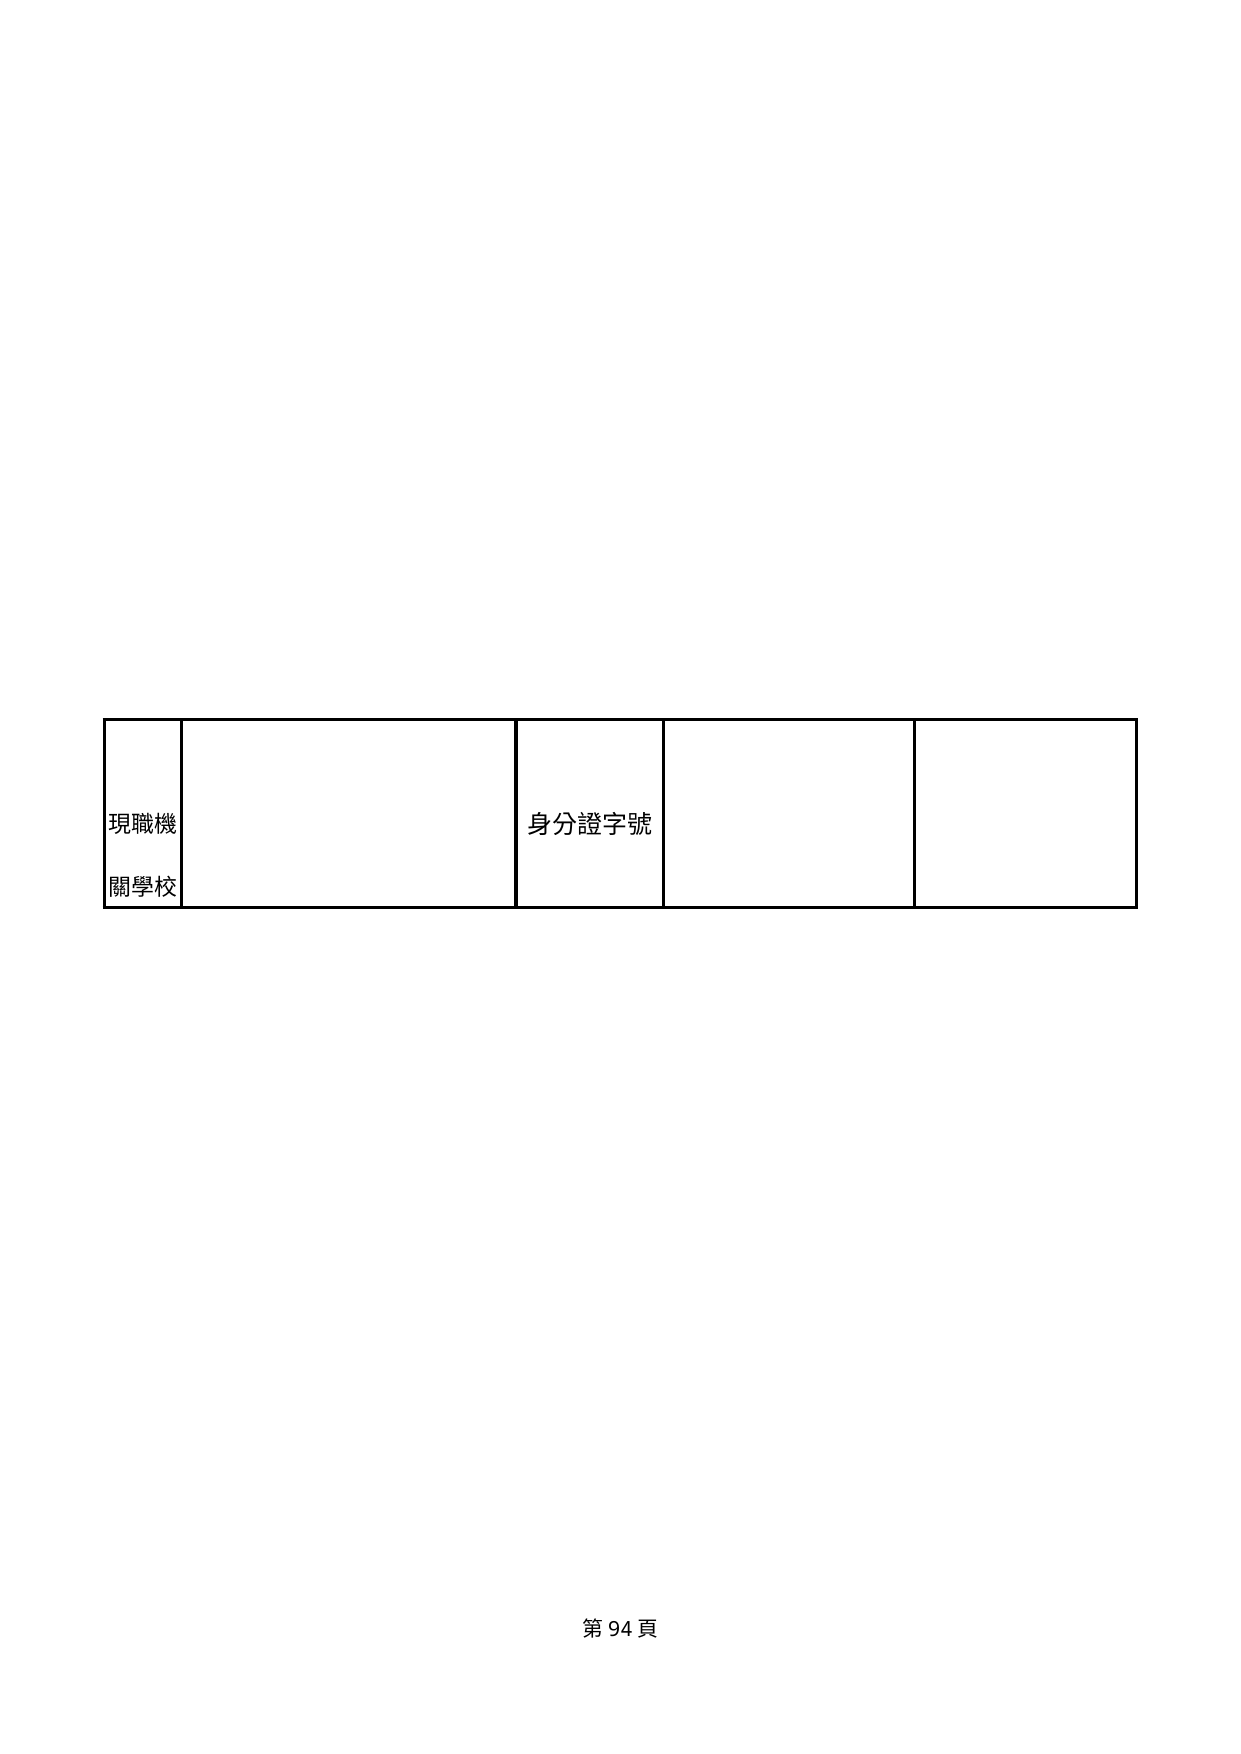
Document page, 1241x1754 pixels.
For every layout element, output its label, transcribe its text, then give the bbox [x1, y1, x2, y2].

table_cell [665, 721, 913, 906]
table_cell [183, 721, 514, 906]
table_cell 現職機關學校 [106, 721, 180, 906]
table_cell 身分證字號 [518, 721, 662, 906]
table_header [916, 721, 1135, 906]
